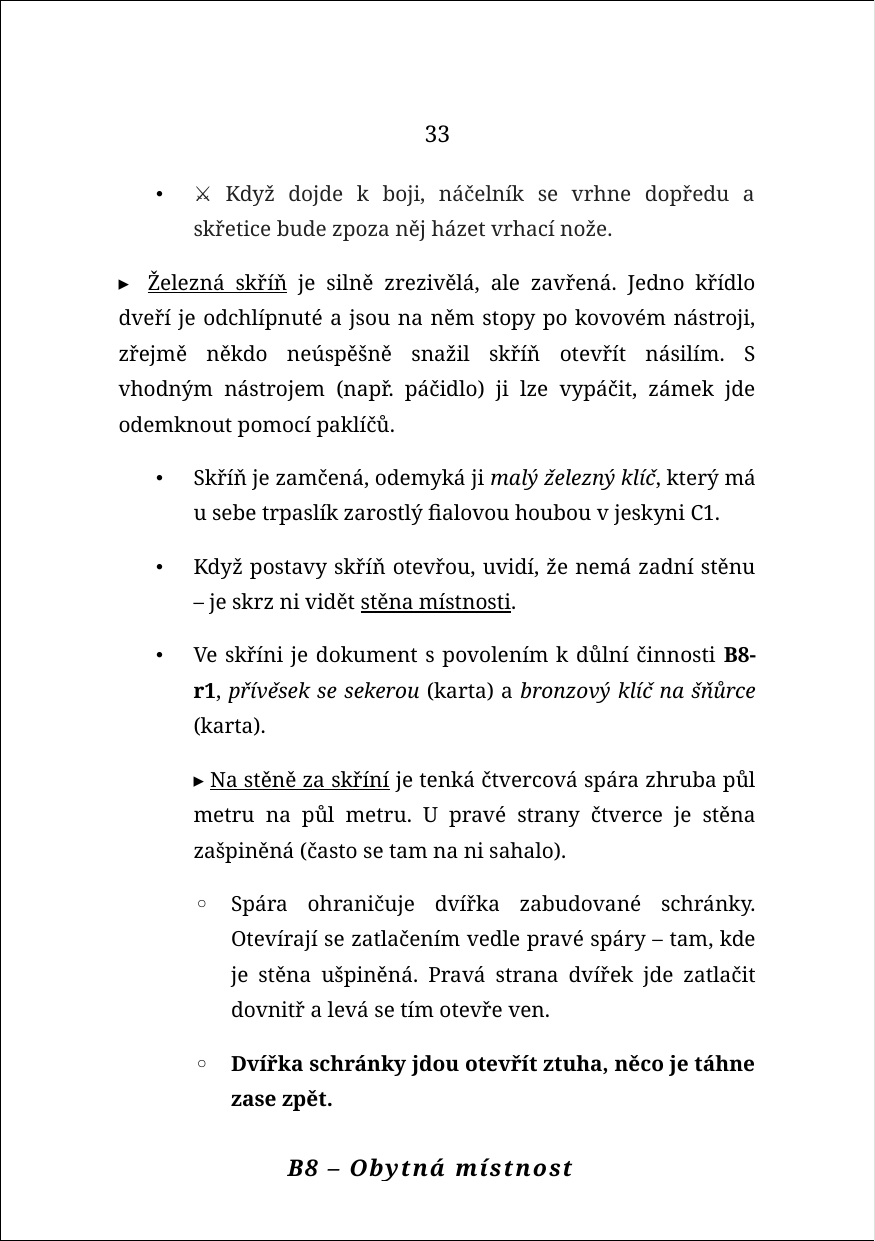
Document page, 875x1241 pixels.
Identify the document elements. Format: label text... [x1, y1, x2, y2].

list Když postavy skříň otevřou, uvidí, že nemá zadní stěnu – je skrz ni vidět stěna místnosti. [156, 552, 756, 616]
list Spára ohraničuje dvířka zabudované schránky. Otevírají se zatlačením vedle pravé spáry – tam, kde je stěna ušpiněná. Pravá strana dvířek jde zatlačit dovnitř a levá se tím otevře ven. [193, 889, 756, 1024]
list Dvířka schránky jdou otevřít ztuha, něco je táhne zase zpět. [193, 1049, 756, 1113]
text ▸ Železná skříň je silně zrezivělá, ale zavřená. Jedno křídlo dveří je odchlípnuté a jsou na něm stopy po kovovém nástroji, zřejmě někdo neúspěšně snažil skříň otevřít násilím. S vhodným nástrojem (např. páčidlo) ji lze vypáčit, zámek jde odemknout pomocí paklíčů. [118, 268, 756, 438]
list Ve skříni je dokument s povolením k důlní činnosti B8-r1, přívěsek se sekerou (karta) a bronzový klíč na šňůrce (karta). [156, 641, 756, 740]
list ⚔ Když dojde k boji, náčelník se vrhne dopředu a skřetice bude zpoza něj házet vrhací nože. [156, 179, 756, 243]
list ▸ Na stěně za skříní je tenká čtvercová spára zhruba půl metru na půl metru. U pravé strany čtverce je stěna zašpiněná (často se tam na ni sahalo). [156, 765, 756, 864]
list Skříň je zamčená, odemyká ji malý železný klíč, který má u sebe trpaslík zarostlý fialovou houbou v jeskyni C1. [156, 463, 756, 527]
